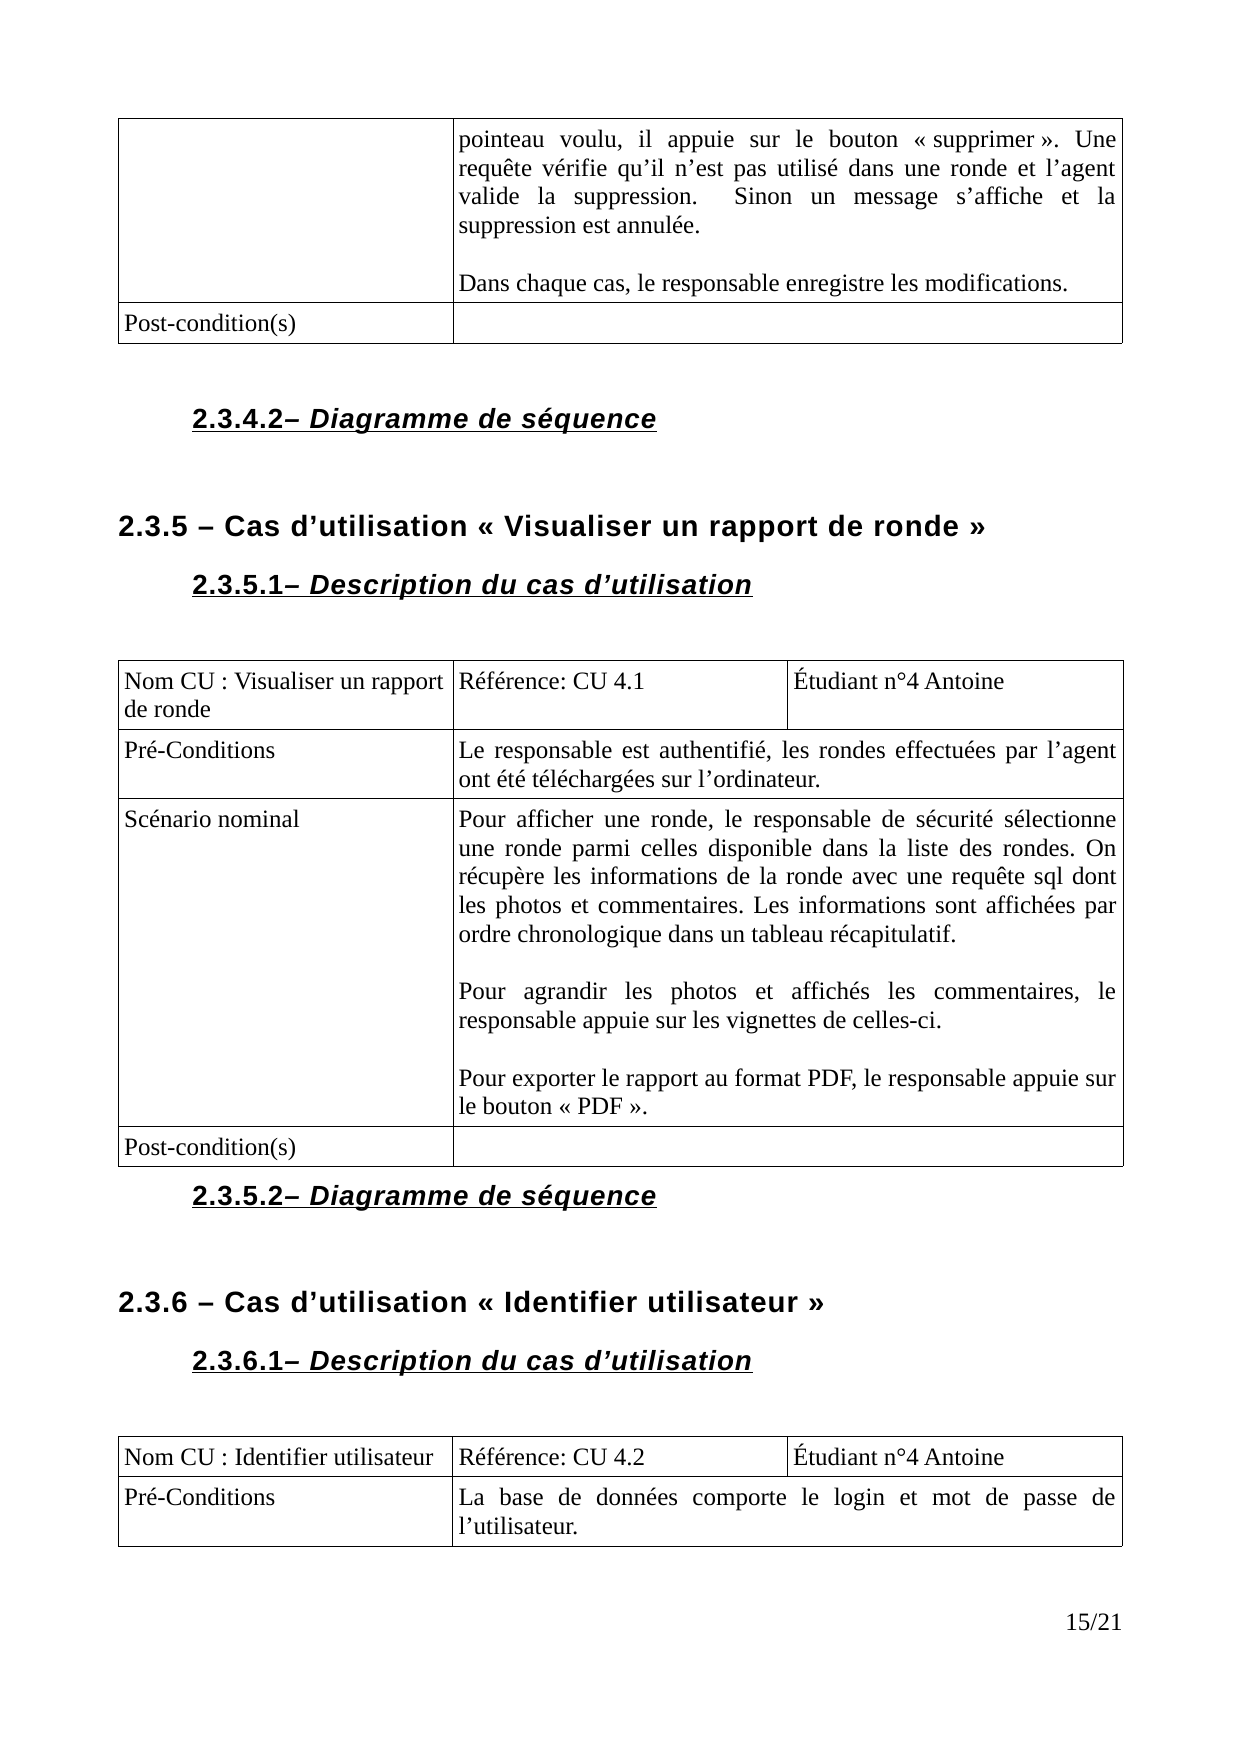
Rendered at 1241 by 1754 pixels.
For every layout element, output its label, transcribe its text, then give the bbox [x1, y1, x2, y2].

table_cell Post-condition(s) [119, 303, 453, 342]
table_header Étudiant n°4 Antoine [788, 1437, 1122, 1476]
table_header Référence: CU 4.2 [453, 1437, 787, 1476]
table_cell [454, 1127, 1123, 1166]
table_header Nom CU : Identifier utilisateur [119, 1437, 452, 1476]
table_cell [454, 303, 1122, 342]
subtitle 2.3.5.1– Description du cas d’utilisation [118, 568, 1122, 600]
table_cell La base de données comporte le login et mot de passe de l’utilisateur. [453, 1477, 1122, 1546]
table_cell Pré-Conditions [119, 730, 453, 798]
subtitle 2.3.4.2– Diagramme de séquence [118, 403, 1122, 434]
table_cell Post-condition(s) [119, 1127, 453, 1166]
table_cell Pré-Conditions [119, 1477, 452, 1546]
subtitle 2.3.5 – Cas d’utilisation « Visualiser un rapport de ronde » [118, 509, 1122, 543]
subtitle 2.3.6.1– Description du cas d’utilisation [118, 1344, 1122, 1376]
table_cell [119, 119, 453, 302]
table_header Nom CU : Visualiser un rapport de ronde [119, 661, 453, 729]
table_cell Le responsable est authentifié, les rondes effectuées par l’agent ont été téléchargées sur l’ordinateur. [454, 730, 1123, 798]
table_cell Scénario nominal [119, 799, 453, 1126]
table_cell Pour afficher une ronde, le responsable de sécurité sélectionne une ronde parmi celles disponible dans la liste des rondes. On récupère les informations de la ronde avec une requête sql dont les photos et commentaires. Les informations sont affichées par ordre chronologique dans un tableau récapitulatif. Pour agrandir les photos et affichés les commentaires, le responsable appuie sur les vignettes de celles-ci. Pour exporter le rapport au format PDF, le responsable appuie sur le bouton « PDF ». [454, 799, 1123, 1126]
table_cell pointeau voulu, il appuie sur le bouton « supprimer ». Une requête vérifie qu’il n’est pas utilisé dans une ronde et l’agent valide la suppression. Sinon un message s’affiche et la suppression est annulée. Dans chaque cas, le responsable enregistre les modifications. [454, 119, 1122, 302]
table_header Étudiant n°4 Antoine [788, 661, 1123, 729]
subtitle 2.3.6 – Cas d’utilisation « Identifier utilisateur » [118, 1285, 1122, 1319]
subtitle 2.3.5.2– Diagramme de séquence [118, 1179, 1122, 1211]
table_header Référence: CU 4.1 [454, 661, 787, 729]
